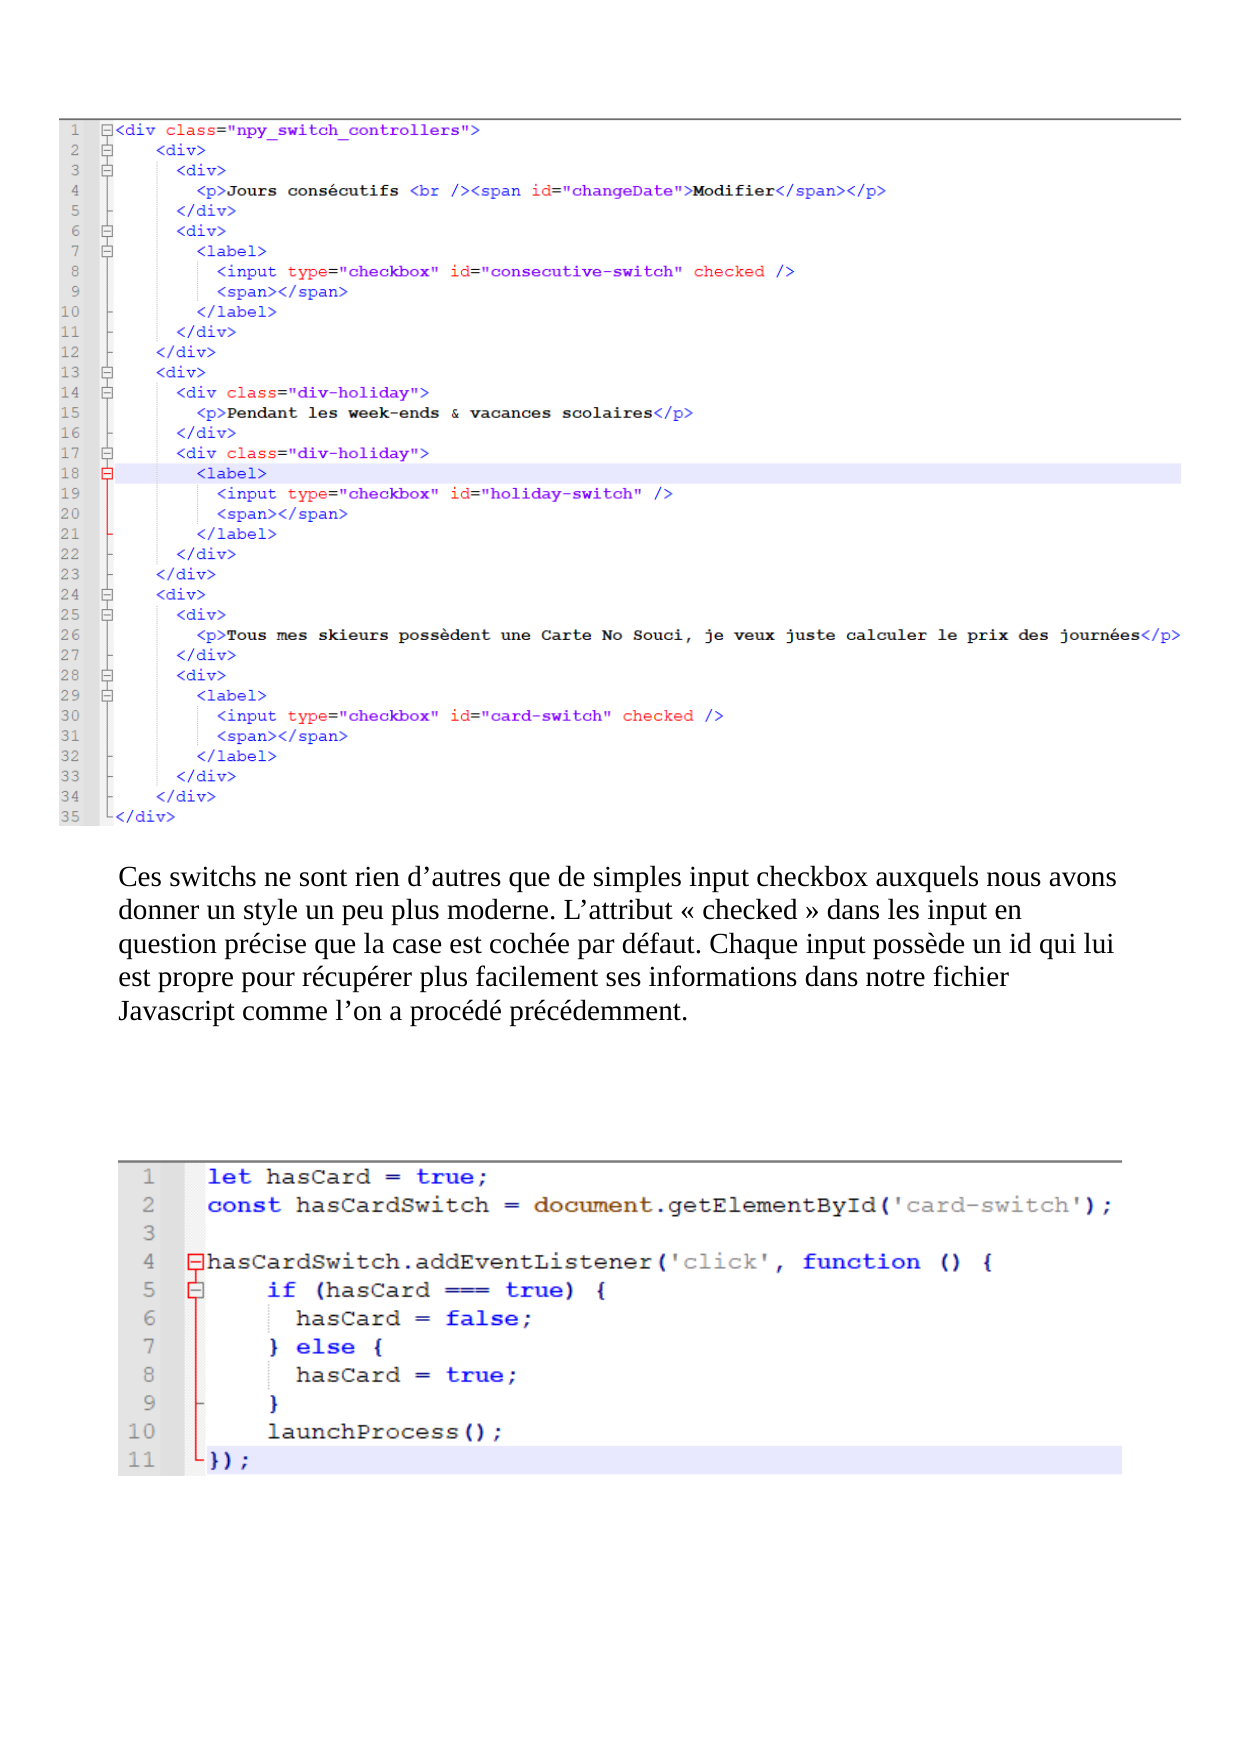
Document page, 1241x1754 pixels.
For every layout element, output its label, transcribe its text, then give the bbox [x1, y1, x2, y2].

picture [118, 1160, 1123, 1476]
text Ces switchs ne sont rien d’autres que de simples input checkbox auxquels nous avons donner un style un peu plus moderne. L’attribut « checked » dans les input en question précise que la case est cochée par défaut. Chaque input possède un id qui lui est propre pour récupérer plus facilement ses informations dans notre fichier Javascript comme l’on a procédé précédemment. [118, 859, 1122, 1026]
picture [59, 118, 1182, 826]
